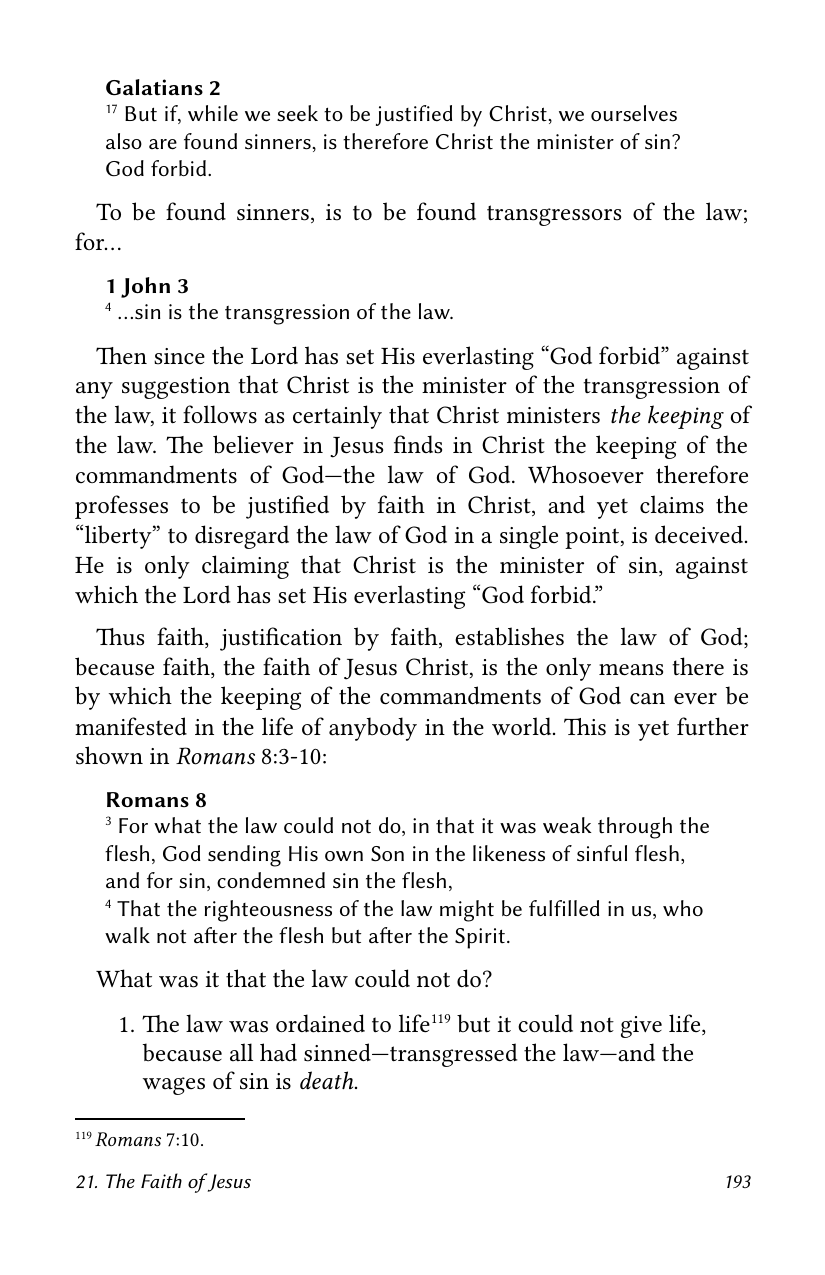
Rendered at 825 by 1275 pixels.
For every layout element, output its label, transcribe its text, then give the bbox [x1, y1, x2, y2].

text Romans 8 [105, 787, 750, 813]
list Romans 7:10. [75, 1128, 750, 1152]
text 3 For what the law could not do, in that it was weak through the flesh, God sending His own Son in the likeness of sinful flesh, and for sin, condemned sin the flesh, [105, 813, 720, 894]
text 4 That the righteousness of the law might be fulfilled in us, who walk not after the flesh but after the Spirit. [105, 896, 720, 949]
text 4 ...sin is the transgression of the law. [105, 299, 720, 325]
text Galatians 2 [105, 75, 750, 101]
list The law was ordained to life but it could not give life, because all had sinned—transgressed the law—and the wages of sin is death. [135, 1010, 750, 1096]
text 1 John 3 [105, 273, 750, 299]
text 17 But if, while we seek to be justified by Christ, we ourselves also are found sinners, is therefore Christ the minister of sin? God forbid. [105, 101, 720, 182]
text To be found sinners, is to be found transgressors of the law; for... [75, 198, 750, 257]
text Then since the Lord has set His everlasting “God forbid” against any suggestion that Christ is the minister of the transgression of the law, it follows as certainly that Christ ministers the keeping of the law. The believer in Jesus finds in Christ the keeping of the commandments of God—the law of God. Whosoever therefore professes to be justified by faith in Christ, and yet claims the “liberty” to disregard the law of God in a single point, is deceived. He is only claiming that Christ is the minister of sin, against which the Lord has set His everlasting “God forbid.” [75, 342, 750, 609]
text What was it that the law could not do? [75, 965, 750, 994]
text Thus faith, justification by faith, establishes the law of God; because faith, the faith of Jesus Christ, is the only means there is by which the keeping of the commandments of God can ever be manifested in the life of anybody in the world. This is yet further shown in Romans 8:3-10: [75, 623, 750, 771]
